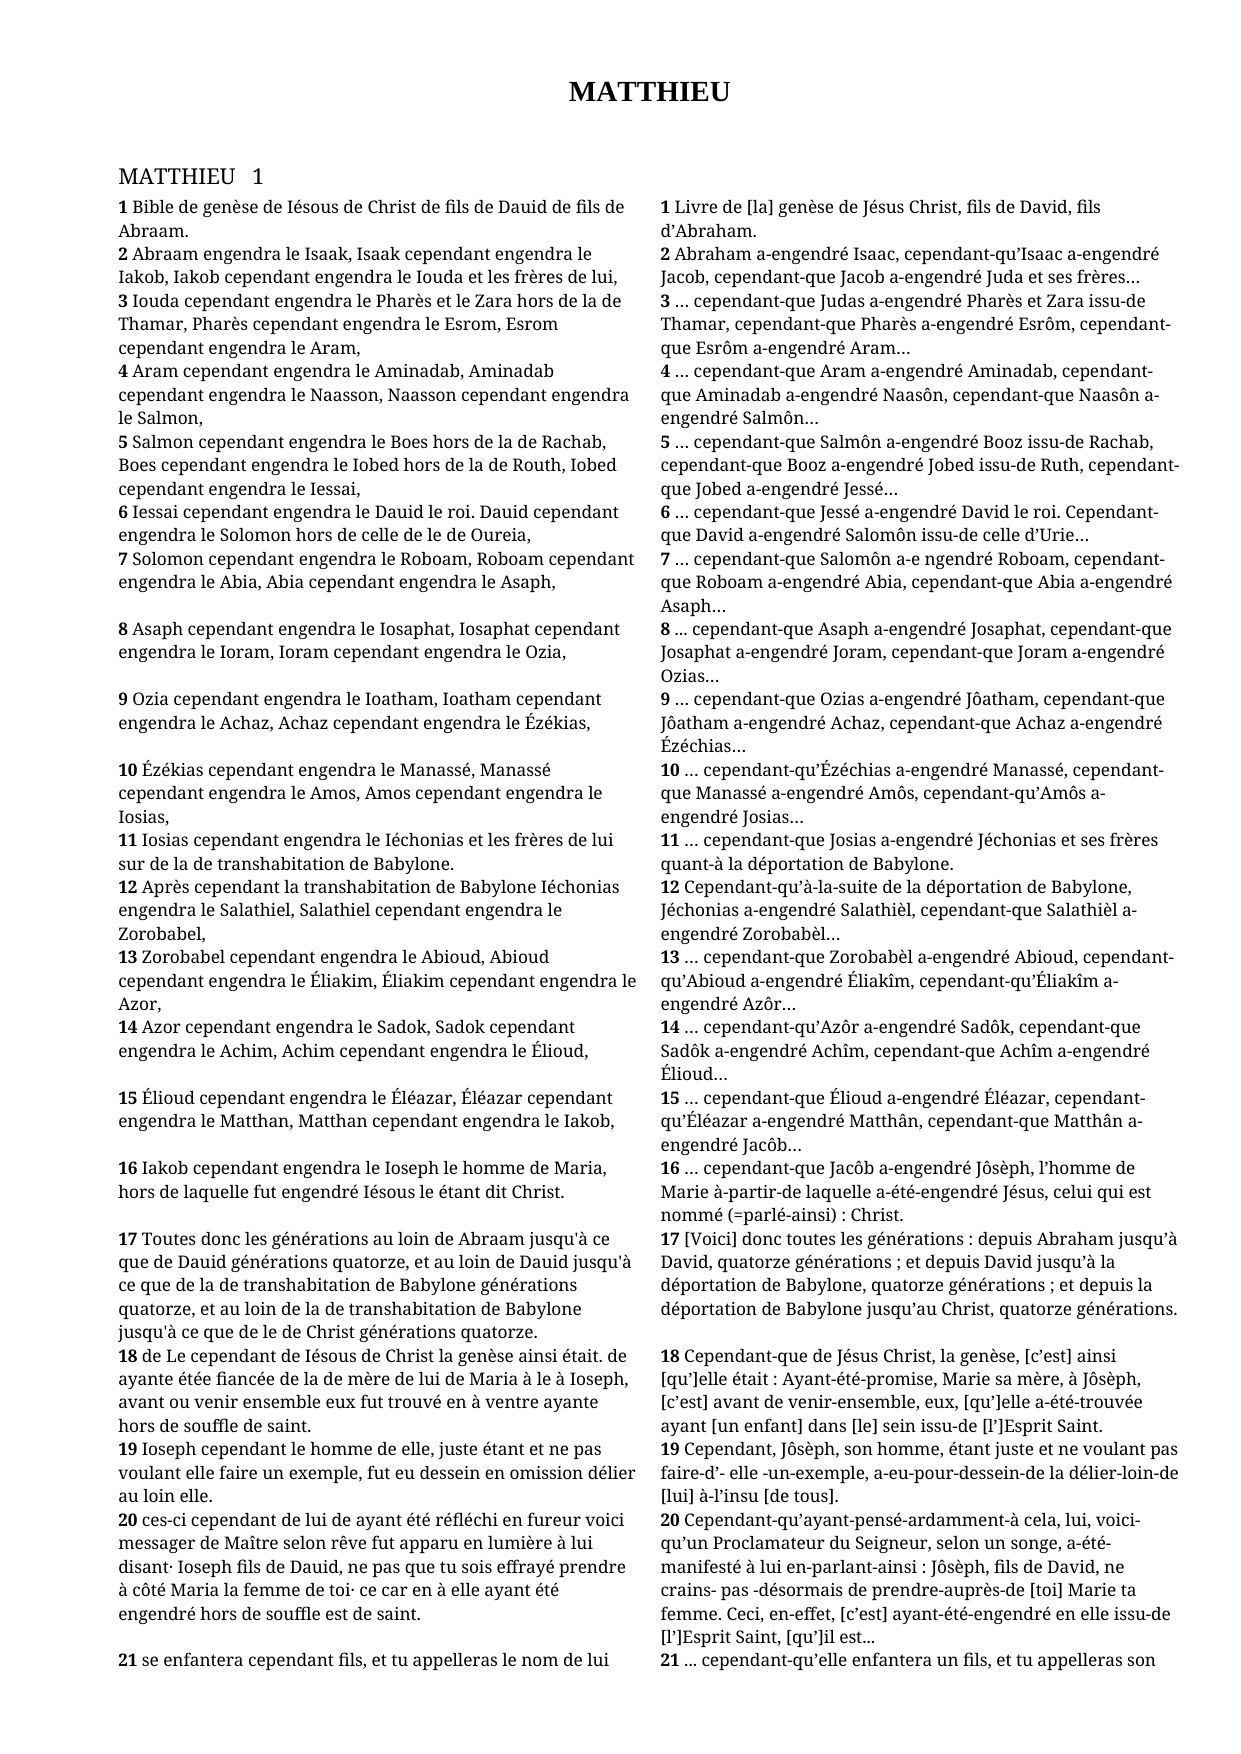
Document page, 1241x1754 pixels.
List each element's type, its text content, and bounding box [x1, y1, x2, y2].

table_cell 3 … cependant-que Judas a-engendré Pharès et Zara issu-de Thamar, cependant-que Pharès a-engendré Esrôm, cependant-que Esrôm a-engendré Aram… [660, 289, 1181, 359]
table_cell 13 Zorobabel cependant engendra le Abioud, Abioud cependant engendra le Éliakim, Éliakim cependant engendra le Azor, [118, 945, 639, 1016]
table_cell 16 Iakob cependant engendra le Ioseph le homme de Maria, hors de laquelle fut engendré Iésous le étant dit Christ. [118, 1156, 639, 1227]
table_cell 3 Iouda cependant engendra le Pharès et le Zara hors de la de Thamar, Pharès cependant engendra le Esrom, Esrom cependant engendra le Aram, [118, 289, 639, 359]
table_cell 4 … cependant-que Aram a-engendré Aminadab, cependant-que Aminadab a-engendré Naasôn, cependant-que Naasôn a-engendré Salmôn… [660, 359, 1181, 430]
table_cell 21 ... cependant-qu’elle enfantera un fils, et tu appelleras son nom : Jésus. [C’est] lui, en-effet, [qui] sauvera son peuple loin-de leurs péchés. [660, 1649, 1181, 1672]
table_cell 18 de Le cependant de Iésous de Christ la genèse ainsi était. de ayante étée fiancée de la de mère de lui de Maria à le à Ioseph, avant ou venir ensemble eux fut trouvé en à ventre ayante hors de souffle de saint. [118, 1344, 639, 1437]
table_cell [639, 945, 660, 1016]
table_cell [639, 1438, 660, 1508]
table_cell 19 Cependant, Jôsèph, son homme, étant juste et ne voulant pas faire-d’- elle -un-exemple, a-eu-pour-dessein-de la délier-loin-de [lui] à-l’insu [de tous]. [660, 1438, 1181, 1508]
text MATTHIEU 1 [118, 161, 1181, 191]
table_cell 21 se enfantera cependant fils, et tu appelleras le nom de lui Iésous· lui car sauvera le peuple de lui au loin de les de fautes de eux. [118, 1649, 639, 1672]
table_cell [639, 289, 660, 359]
table_cell [639, 1086, 660, 1156]
table_cell 7 Solomon cependant engendra le Roboam, Roboam cependant engendra le Abia, Abia cependant engendra le Asaph, [118, 547, 639, 617]
table_cell 19 Ioseph cependant le homme de elle, juste étant et ne pas voulant elle faire un exemple, fut eu dessein en omission délier au loin elle. [118, 1438, 639, 1508]
table_cell 12 Après cependant la transhabitation de Babylone Iéchonias engendra le Salathiel, Salathiel cependant engendra le Zorobabel, [118, 875, 639, 945]
table_cell [639, 1344, 660, 1437]
table_cell [639, 688, 660, 758]
table_cell [639, 500, 660, 547]
table_cell 17 [Voici] donc toutes les générations : depuis Abraham jusqu’à David, quatorze générations ; et depuis David jusqu’à la déportation de Babylone, quatorze générations ; et depuis la déportation de Babylone jusqu’au Christ, quatorze générations. [660, 1227, 1181, 1344]
table_cell [639, 758, 660, 828]
table_cell 5 Salmon cependant engendra le Boes hors de la de Rachab, Boes cependant engendra le Iobed hors de la de Routh, Iobed cependant engendra le Iessai, [118, 430, 639, 500]
table_cell 12 Cependant-qu’à-la-suite de la déportation de Babylone, Jéchonias a-engendré Salathièl, cependant-que Salathièl a-engendré Zorobabèl… [660, 875, 1181, 945]
table_header 1 Livre de [la] genèse de Jésus Christ, fils de David, fils d’Abraham. [660, 195, 1181, 242]
table_cell 17 Toutes donc les générations au loin de Abraam jusqu'à ce que de Dauid générations quatorze, et au loin de Dauid jusqu'à ce que de la de transhabitation de Babylone générations quatorze, et au loin de la de transhabitation de Babylone jusqu'à ce que de le de Christ générations quatorze. [118, 1227, 639, 1344]
table_cell [639, 1227, 660, 1344]
table_cell [639, 1156, 660, 1227]
table_cell [639, 828, 660, 875]
table_cell 2 Abraham a-engendré Isaac, cependant-qu’Isaac a-engendré Jacob, cependant-que Jacob a-engendré Juda et ses frères… [660, 242, 1181, 289]
table_cell 8 ... cependant-que Asaph a-engendré Josaphat, cependant-que Josaphat a-engendré Joram, cependant-que Joram a-engendré Ozias… [660, 617, 1181, 687]
table_cell [639, 1649, 660, 1672]
table_cell [639, 875, 660, 945]
table_cell [639, 617, 660, 687]
table_cell 9 … cependant-que Ozias a-engendré Jôatham, cependant-que Jôatham a-engendré Achaz, cependant-que Achaz a-engendré Ézéchias… [660, 688, 1181, 758]
table_cell 20 Cependant-qu’ayant-pensé-ardamment-à cela, lui, voici-qu’un Proclamateur du Seigneur, selon un songe, a-été-manifesté à lui en-parlant-ainsi : Jôsèph, fils de David, ne crains- pas -désormais de prendre-auprès-de [toi] Marie ta femme. Ceci, en-effet, [c’est] ayant-été-engendré en elle issu-de [l’]Esprit Saint, [qu’]il est... [660, 1508, 1181, 1648]
table_cell 20 ces-ci cependant de lui de ayant été réfléchi en fureur voici messager de Maître selon rêve fut apparu en lumière à lui disant· Ioseph fils de Dauid, ne pas que tu sois effrayé prendre à côté Maria la femme de toi· ce car en à elle ayant été engendré hors de souffle est de saint. [118, 1508, 639, 1648]
table_cell 10 Ézékias cependant engendra le Manassé, Manassé cependant engendra le Amos, Amos cependant engendra le Iosias, [118, 758, 639, 828]
table_cell 7 … cependant-que Salomôn a-e ngendré Roboam, cependant-que Roboam a-engendré Abia, cependant-que Abia a-engendré Asaph… [660, 547, 1181, 617]
table_cell 18 Cependant-que de Jésus Christ, la genèse, [c’est] ainsi [qu’]elle était : Ayant-été-promise, Marie sa mère, à Jôsèph, [c’est] avant de venir-ensemble, eux, [qu’]elle a-été-trouvée ayant [un enfant] dans [le] sein issu-de [l’]Esprit Saint. [660, 1344, 1181, 1437]
table_cell 14 Azor cependant engendra le Sadok, Sadok cependant engendra le Achim, Achim cependant engendra le Élioud, [118, 1016, 639, 1086]
table_cell 11 … cependant-que Josias a-engendré Jéchonias et ses frères quant-à la déportation de Babylone. [660, 828, 1181, 875]
table_cell [639, 430, 660, 500]
table_cell [639, 1508, 660, 1648]
table_cell 14 … cependant-qu’Azôr a-engendré Sadôk, cependant-que Sadôk a-engendré Achîm, cependant-que Achîm a-engendré Élioud… [660, 1016, 1181, 1086]
table_cell 10 … cependant-qu’Ézéchias a-engendré Manassé, cependant-que Manassé a-engendré Amôs, cependant-qu’Amôs a-engendré Josias… [660, 758, 1181, 828]
table_cell 11 Iosias cependant engendra le Iéchonias et les frères de lui sur de la de transhabitation de Babylone. [118, 828, 639, 875]
table_cell 6 … cependant-que Jessé a-engendré David le roi. Cependant-que David a-engendré Salomôn issu-de celle d’Urie… [660, 500, 1181, 547]
table_header 1 Bible de genèse de Iésous de Christ de fils de Dauid de fils de Abraam. [118, 195, 639, 242]
table_cell 16 … cependant-que Jacôb a-engendré Jôsèph, l’homme de Marie à-partir-de laquelle a-été-engendré Jésus, celui qui est nommé (=parlé-ainsi) : Christ. [660, 1156, 1181, 1227]
table_cell 2 Abraam engendra le Isaak, Isaak cependant engendra le Iakob, Iakob cependant engendra le Iouda et les frères de lui, [118, 242, 639, 289]
table_cell [639, 242, 660, 289]
table_cell 5 … cependant-que Salmôn a-engendré Booz issu-de Rachab, cependant-que Booz a-engendré Jobed issu-de Ruth, cependant-que Jobed a-engendré Jessé… [660, 430, 1181, 500]
table_cell 8 Asaph cependant engendra le Iosaphat, Iosaphat cependant engendra le Ioram, Ioram cependant engendra le Ozia, [118, 617, 639, 687]
table_cell 13 … cependant-que Zorobabèl a-engendré Abioud, cependant-qu’Abioud a-engendré Éliakîm, cependant-qu’Éliakîm a-engendré Azôr… [660, 945, 1181, 1016]
table_cell [639, 547, 660, 617]
table_cell 6 Iessai cependant engendra le Dauid le roi. Dauid cependant engendra le Solomon hors de celle de le de Oureia, [118, 500, 639, 547]
table_cell 9 Ozia cependant engendra le Ioatham, Ioatham cependant engendra le Achaz, Achaz cependant engendra le Ézékias, [118, 688, 639, 758]
table_header [639, 195, 660, 242]
table_cell [639, 1016, 660, 1086]
subtitle MATTHIEU [118, 74, 1181, 107]
table_cell 15 Élioud cependant engendra le Éléazar, Éléazar cependant engendra le Matthan, Matthan cependant engendra le Iakob, [118, 1086, 639, 1156]
table_cell [639, 359, 660, 430]
table_cell 15 … cependant-que Élioud a-engendré Éléazar, cependant-qu’Éléazar a-engendré Matthân, cependant-que Matthân a-engendré Jacôb… [660, 1086, 1181, 1156]
table_cell 4 Aram cependant engendra le Aminadab, Aminadab cependant engendra le Naasson, Naasson cependant engendra le Salmon, [118, 359, 639, 430]
